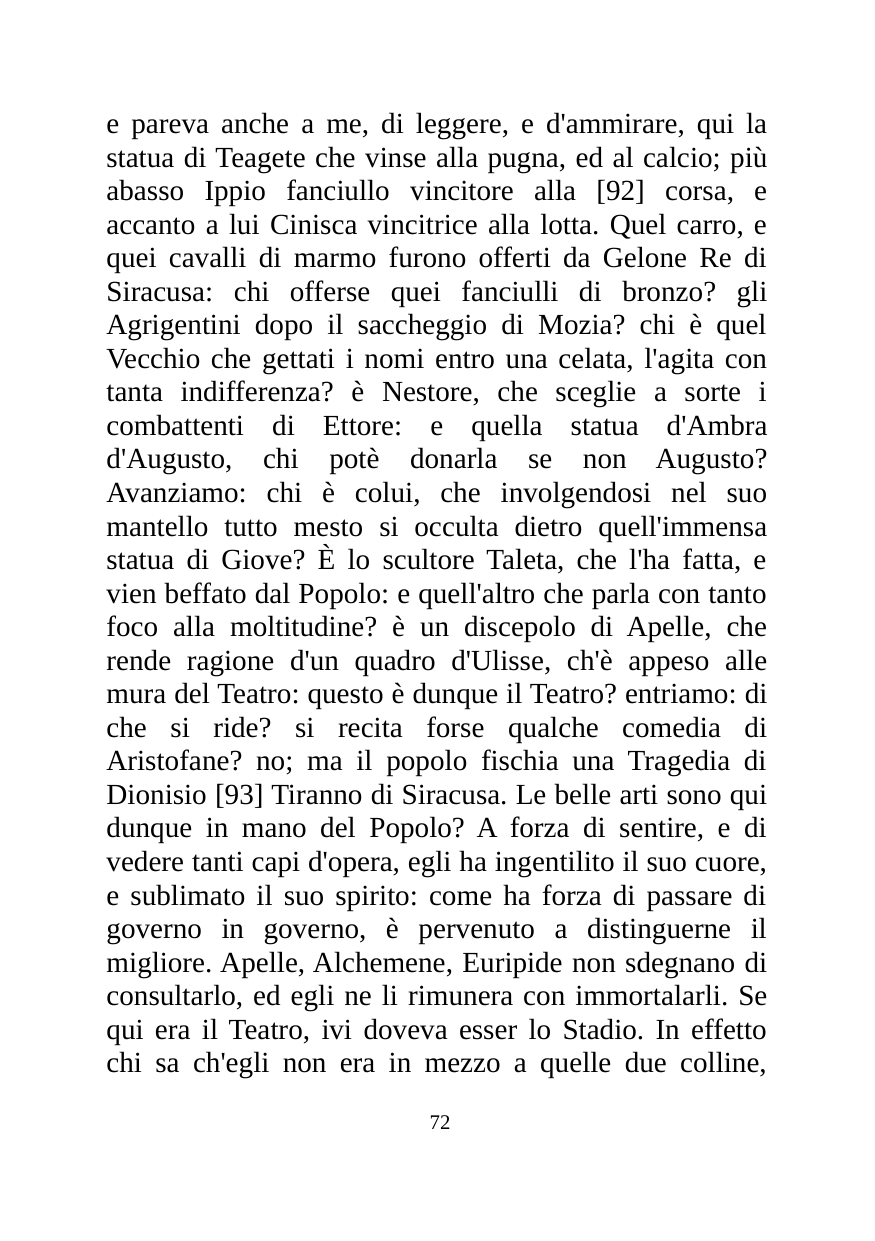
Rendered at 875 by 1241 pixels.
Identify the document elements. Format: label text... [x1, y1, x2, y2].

text e pareva anche a me, di leggere, e d'ammirare, qui la statua di Teagete che vinse alla pugna, ed al calcio; più abasso Ippio fanciullo vincitore alla [92] corsa, e accanto a lui Cinisca vincitrice alla lotta. Quel carro, e quei cavalli di marmo furono offerti da Gelone Re di Siracusa: chi offerse quei fanciulli di bronzo? gli Agrigentini dopo il saccheggio di Mozia? chi è quel Vecchio che gettati i nomi entro una celata, l'agita con tanta indifferenza? è Nestore, che sceglie a sorte i combattenti di Ettore: e quella statua d'Ambra d'Augusto, chi potè donarla se non Augusto? Avanziamo: chi è colui, che involgendosi nel suo mantello tutto mesto si occulta dietro quell'immensa statua di Giove? È lo scultore Taleta, che l'ha fatta, e vien beffato dal Popolo: e quell'altro che parla con tanto foco alla moltitudine? è un discepolo di Apelle, che rende ragione d'un quadro d'Ulisse, ch'è appeso alle mura del Teatro: questo è dunque il Teatro? entriamo: di che si ride? si recita forse qualche comedia di Aristofane? no; ma il popolo fischia una Tragedia di Dionisio [93] Tiranno di Siracusa. Le belle arti sono qui dunque in mano del Popolo? A forza di sentire, e di vedere tanti capi d'opera, egli ha ingentilito il suo cuore, e sublimato il suo spirito: come ha forza di passare di governo in governo, è pervenuto a distinguerne il migliore. Apelle, Alchemene, Euripide non sdegnano di consultarlo, ed egli ne li rimunera con immortalarli. Se qui era il Teatro, ivi doveva esser lo Stadio. In effetto chi sa ch'egli non era in mezzo a quelle due colline, [106, 106, 768, 1079]
